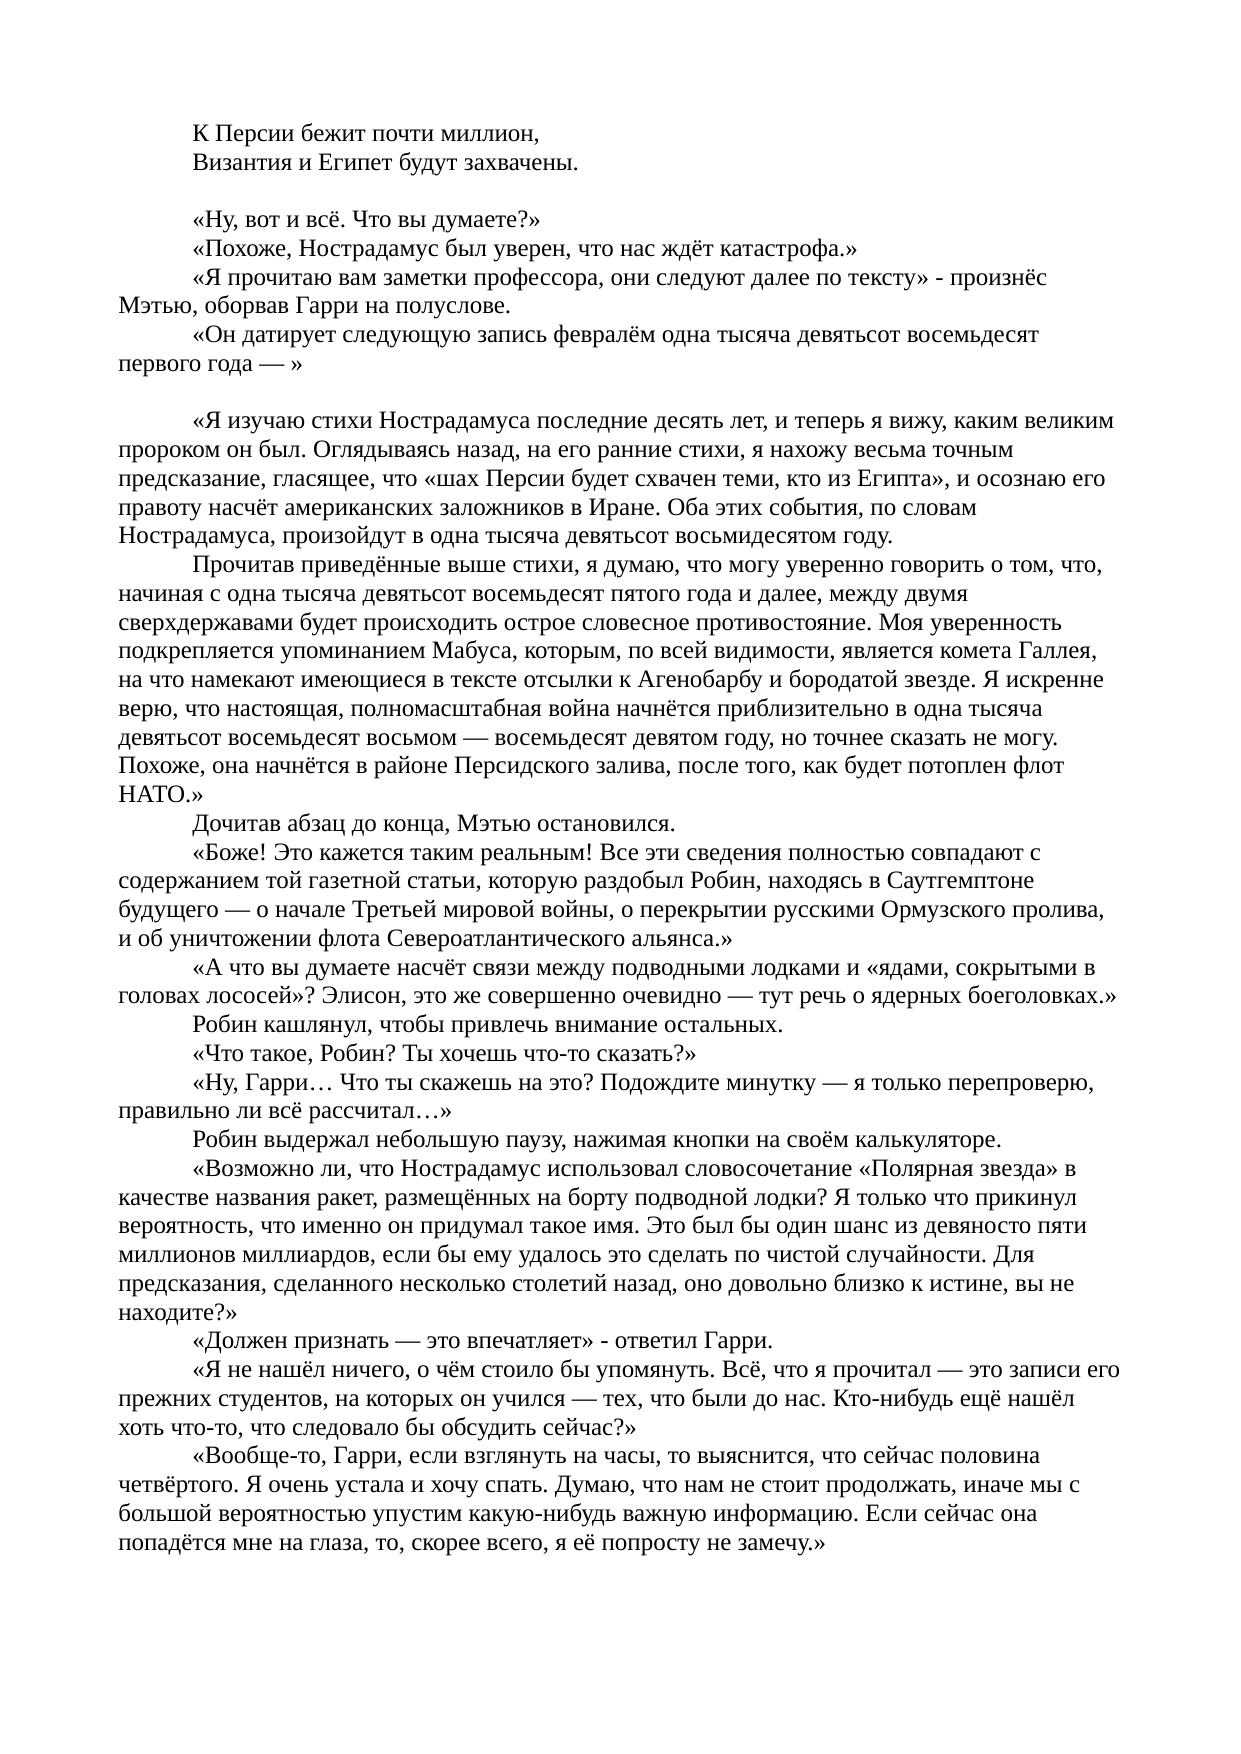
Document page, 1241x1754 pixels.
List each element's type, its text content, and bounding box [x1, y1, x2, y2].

text «Боже! Это кажется таким реальным! Все эти сведения полностью совпадают с содержанием той газетной статьи, которую раздобыл Робин, находясь в Саутгемптоне будущего — о начале Третьей мировой войны, о перекрытии русскими Ормузского пролива, и об уничтожении флота Североатлантического альянса.» [118, 837, 1122, 952]
text «Должен признать — это впечатляет» - ответил Гарри. [118, 1326, 1122, 1354]
text Византия и Египет будут захвачены. [118, 147, 1122, 176]
text «Ну, Гарри… Что ты скажешь на это? Подождите минутку — я только перепроверю, правильно ли всё рассчитал…» [118, 1067, 1122, 1124]
text «Вообще-то, Гарри, если взглянуть на часы, то выяснится, что сейчас половина четвёртого. Я очень устала и хочу спать. Думаю, что нам не стоит продолжать, иначе мы с большой вероятностью упустим какую-нибудь важную информацию. Если сейчас она попадётся мне на глаза, то, скорее всего, я её попросту не замечу.» [118, 1441, 1122, 1556]
text Робин кашлянул, чтобы привлечь внимание остальных. [118, 1009, 1122, 1038]
text К Персии бежит почти миллион, [118, 118, 1122, 147]
text «Похоже, Нострадамус был уверен, что нас ждёт катастрофа.» [118, 233, 1122, 262]
text «Что такое, Робин? Ты хочешь что-то сказать?» [118, 1038, 1122, 1067]
text Робин выдержал небольшую паузу, нажимая кнопки на своём калькуляторе. [118, 1124, 1122, 1153]
text «Он датирует следующую запись февралём одна тысяча девятьсот восемьдесят первого года — » [118, 319, 1122, 377]
text «Я прочитаю вам заметки профессора, они следуют далее по тексту» - произнёс Мэтью, оборвав Гарри на полуслове. [118, 262, 1122, 319]
text «Я не нашёл ничего, о чём стоило бы упомянуть. Всё, что я прочитал — это записи его прежних студентов, на которых он учился — тех, что были до нас. Кто-нибудь ещё нашёл хоть что-то, что следовало бы обсудить сейчас?» [118, 1354, 1122, 1441]
text «А что вы думаете насчёт связи между подводными лодками и «ядами, сокрытыми в головах лососей»? Элисон, это же совершенно очевидно — тут речь о ядерных боеголовках.» [118, 952, 1122, 1009]
text Прочитав приведённые выше стихи, я думаю, что могу уверенно говорить о том, что, начиная с одна тысяча девятьсот восемьдесят пятого года и далее, между двумя сверхдержавами будет происходить острое словесное противостояние. Моя уверенность подкрепляется упоминанием Мабуса, которым, по всей видимости, является комета Галлея, на что намекают имеющиеся в тексте отсылки к Агенобарбу и бородатой звезде. Я искренне верю, что настоящая, полномасштабная война начнётся приблизительно в одна тысяча девятьсот восемьдесят восьмом — восемьдесят девятом году, но точнее сказать не могу. Похоже, она начнётся в районе Персидского залива, после того, как будет потоплен флот НАТО.» [118, 549, 1122, 808]
text «Я изучаю стихи Нострадамуса последние десять лет, и теперь я вижу, каким великим пророком он был. Оглядываясь назад, на его ранние стихи, я нахожу весьма точным предсказание, гласящее, что «шах Персии будет схвачен теми, кто из Египта», и осознаю его правоту насчёт американских заложников в Иране. Оба этих события, по словам Нострадамуса, произойдут в одна тысяча девятьсот восьмидесятом году. [118, 406, 1122, 549]
text «Ну, вот и всё. Что вы думаете?» [118, 204, 1122, 233]
text Дочитав абзац до конца, Мэтью остановился. [118, 808, 1122, 837]
text «Возможно ли, что Нострадамус использовал словосочетание «Полярная звезда» в качестве названия ракет, размещённых на борту подводной лодки? Я только что прикинул вероятность, что именно он придумал такое имя. Это был бы один шанс из девяносто пяти миллионов миллиардов, если бы ему удалось это сделать по чистой случайности. Для предсказания, сделанного несколько столетий назад, оно довольно близко к истине, вы не находите?» [118, 1153, 1122, 1326]
